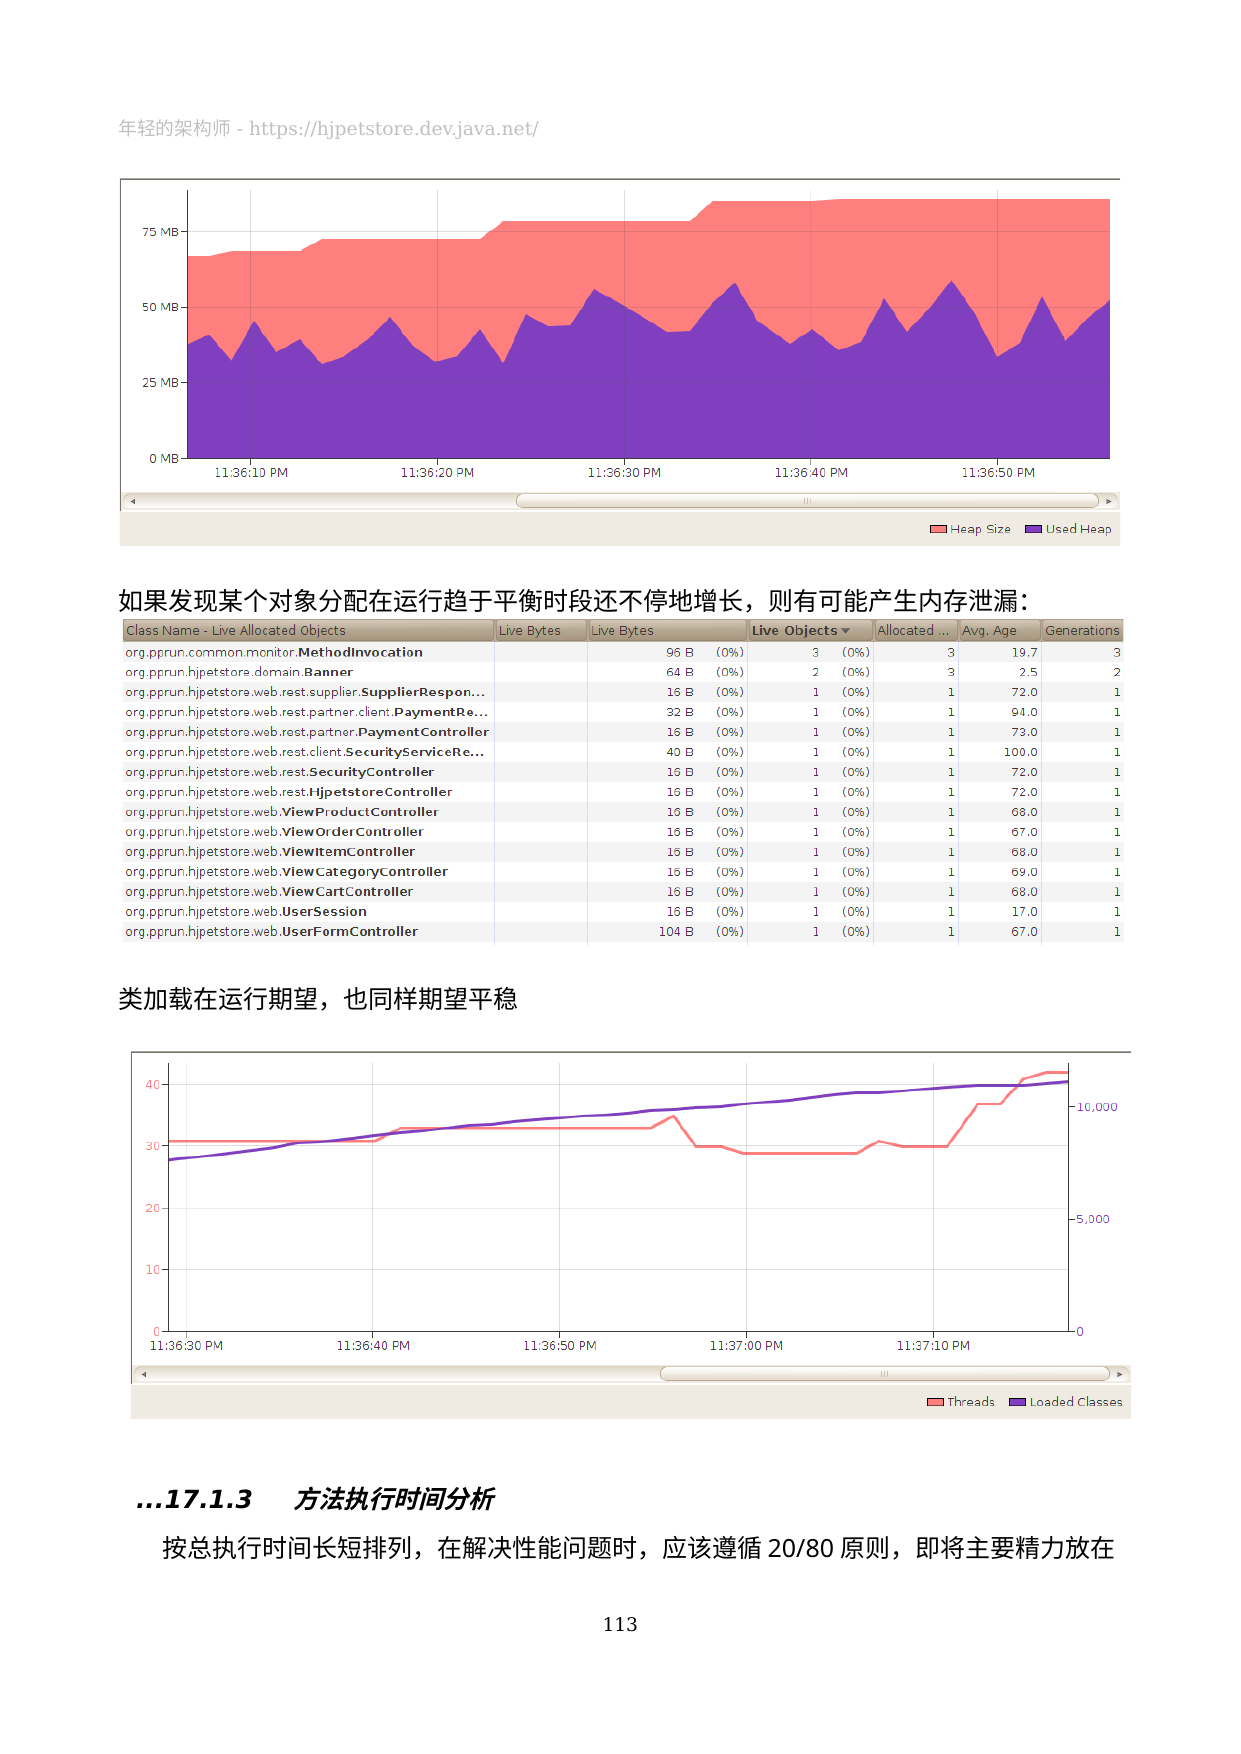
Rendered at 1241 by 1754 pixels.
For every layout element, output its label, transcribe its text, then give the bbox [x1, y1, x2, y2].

picture [130, 1051, 1132, 1419]
picture [122, 619, 1124, 945]
text 如果发现某个对象分配在运行趋于平衡时段还不停地增长，则有可能产生内存泄漏： [118, 581, 1122, 617]
text 类加载在运行期望，也同样期望平稳 [118, 980, 1122, 1016]
subtitle 方法执行时间分析 [136, 1479, 1122, 1516]
picture [119, 178, 1121, 546]
text 按总执行时间长短排列，在解决性能问题时，应该遵循 20/80 原则，即将主要精力放在 [118, 1528, 1122, 1564]
